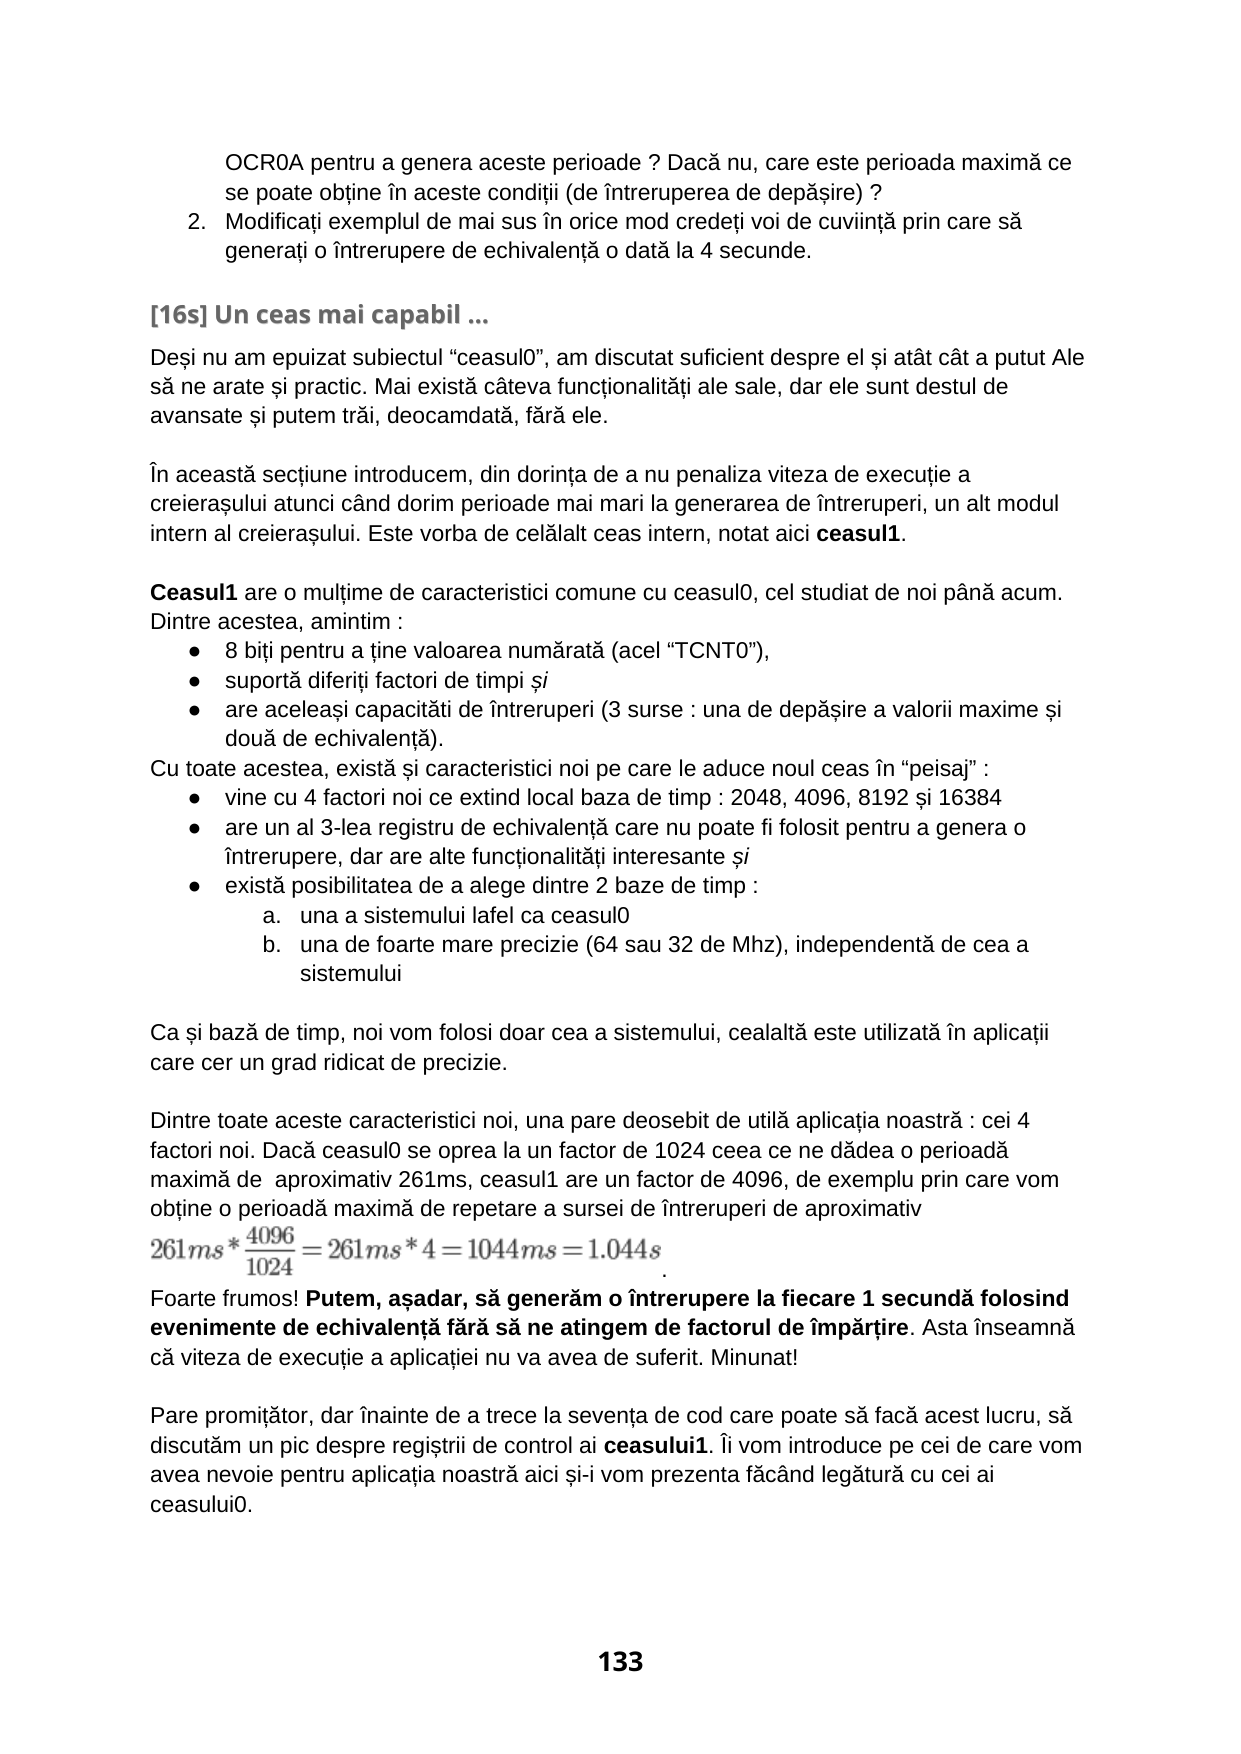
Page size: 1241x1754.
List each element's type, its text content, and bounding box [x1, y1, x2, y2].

text Cu toate acestea, există și caracteristici noi pe care le aduce noul ceas în “peisaj” : [150, 755, 1091, 781]
list 8 biți pentru a ține valoarea numărată (acel “TCNT0”), [187, 638, 1091, 663]
picture [150, 1225, 661, 1277]
list una a sistemului lafel ca ceasul0 [262, 902, 1091, 928]
text Deși nu am epuizat subiectul “ceasul0”, am discutat suficient despre el și atât cât a putut Ale să ne arate și practic. Mai există câteva funcționalități ale sale, dar ele sunt destul de avansate și putem trăi, deocamdată, fără ele. [150, 344, 1091, 428]
text Dintre toate aceste caracteristici noi, una pare deosebit de utilă aplicația noastră : cei 4 factori noi. Dacă ceasul0 se oprea la un factor de 1024 ceea ce ne dădea o perioadă maximă de aproximativ 261ms, ceasul1 are un factor de 4096, de exemplu prin care vom obține o perioadă maximă de repetare a sursei de întreruperi de aproximativ . [150, 1108, 1091, 1282]
list suportă diferiți factori de timpi și [187, 667, 1091, 693]
list are aceleași capacităti de întreruperi (3 surse : una de depășire a valorii maxime și două de echivalență). [187, 697, 1091, 752]
list una de foarte mare precizie (64 sau 32 de Mhz), independentă de cea a sistemului [262, 932, 1091, 987]
list are un al 3-lea registru de echivalență care nu poate fi folosit pentru a genera o întrerupere, dar are alte funcționalități interesante și [187, 814, 1091, 869]
list Modificați exemplul de mai sus în orice mod credeți voi de cuviință prin care să generați o întrerupere de echivalență o dată la 4 secunde. [187, 209, 1091, 264]
text Ceasul1 are o mulțime de caracteristici comune cu ceasul0, cel studiat de noi până acum. Dintre acestea, amintim : [150, 579, 1091, 634]
text În această secțiune introducem, din dorința de a nu penaliza viteza de execuție a creierașului atunci când dorim perioade mai mari la generarea de întreruperi, un alt modul intern al creierașului. Este vorba de celălalt ceas intern, notat aici ceasul1. [150, 462, 1091, 546]
list există posibilitatea de a alege dintre 2 baze de timp : [187, 873, 1091, 898]
list OCR0A pentru a genera aceste perioade ? Dacă nu, care este perioada maximă ce se poate obține în aceste condiții (de întreruperea de depășire) ? [187, 150, 1091, 205]
list vine cu 4 factori noi ce extind local baza de timp : 2048, 4096, 8192 și 16384 [187, 785, 1091, 810]
text Foarte frumos! Putem, așadar, să generăm o întrerupere la fiecare 1 secundă folosind evenimente de echivalență fără să ne atingem de factorul de împărțire. Asta înseamnă că viteza de execuție a aplicației nu va avea de suferit. Minunat! [150, 1286, 1091, 1370]
subtitle [16s] Un ceas mai capabil … [150, 297, 1091, 331]
text Pare promițător, dar înainte de a trece la sevența de cod care poate să facă acest lucru, să discutăm un pic despre regiștrii de control ai ceasului1. Îi vom introduce pe cei de care vom avea nevoie pentru aplicația noastră aici și-i vom prezenta făcând legătură cu cei ai ceasului0. [150, 1403, 1091, 1517]
text Ca și bază de timp, noi vom folosi doar cea a sistemului, cealaltă este utilizată în aplicații care cer un grad ridicat de precizie. [150, 1020, 1091, 1075]
